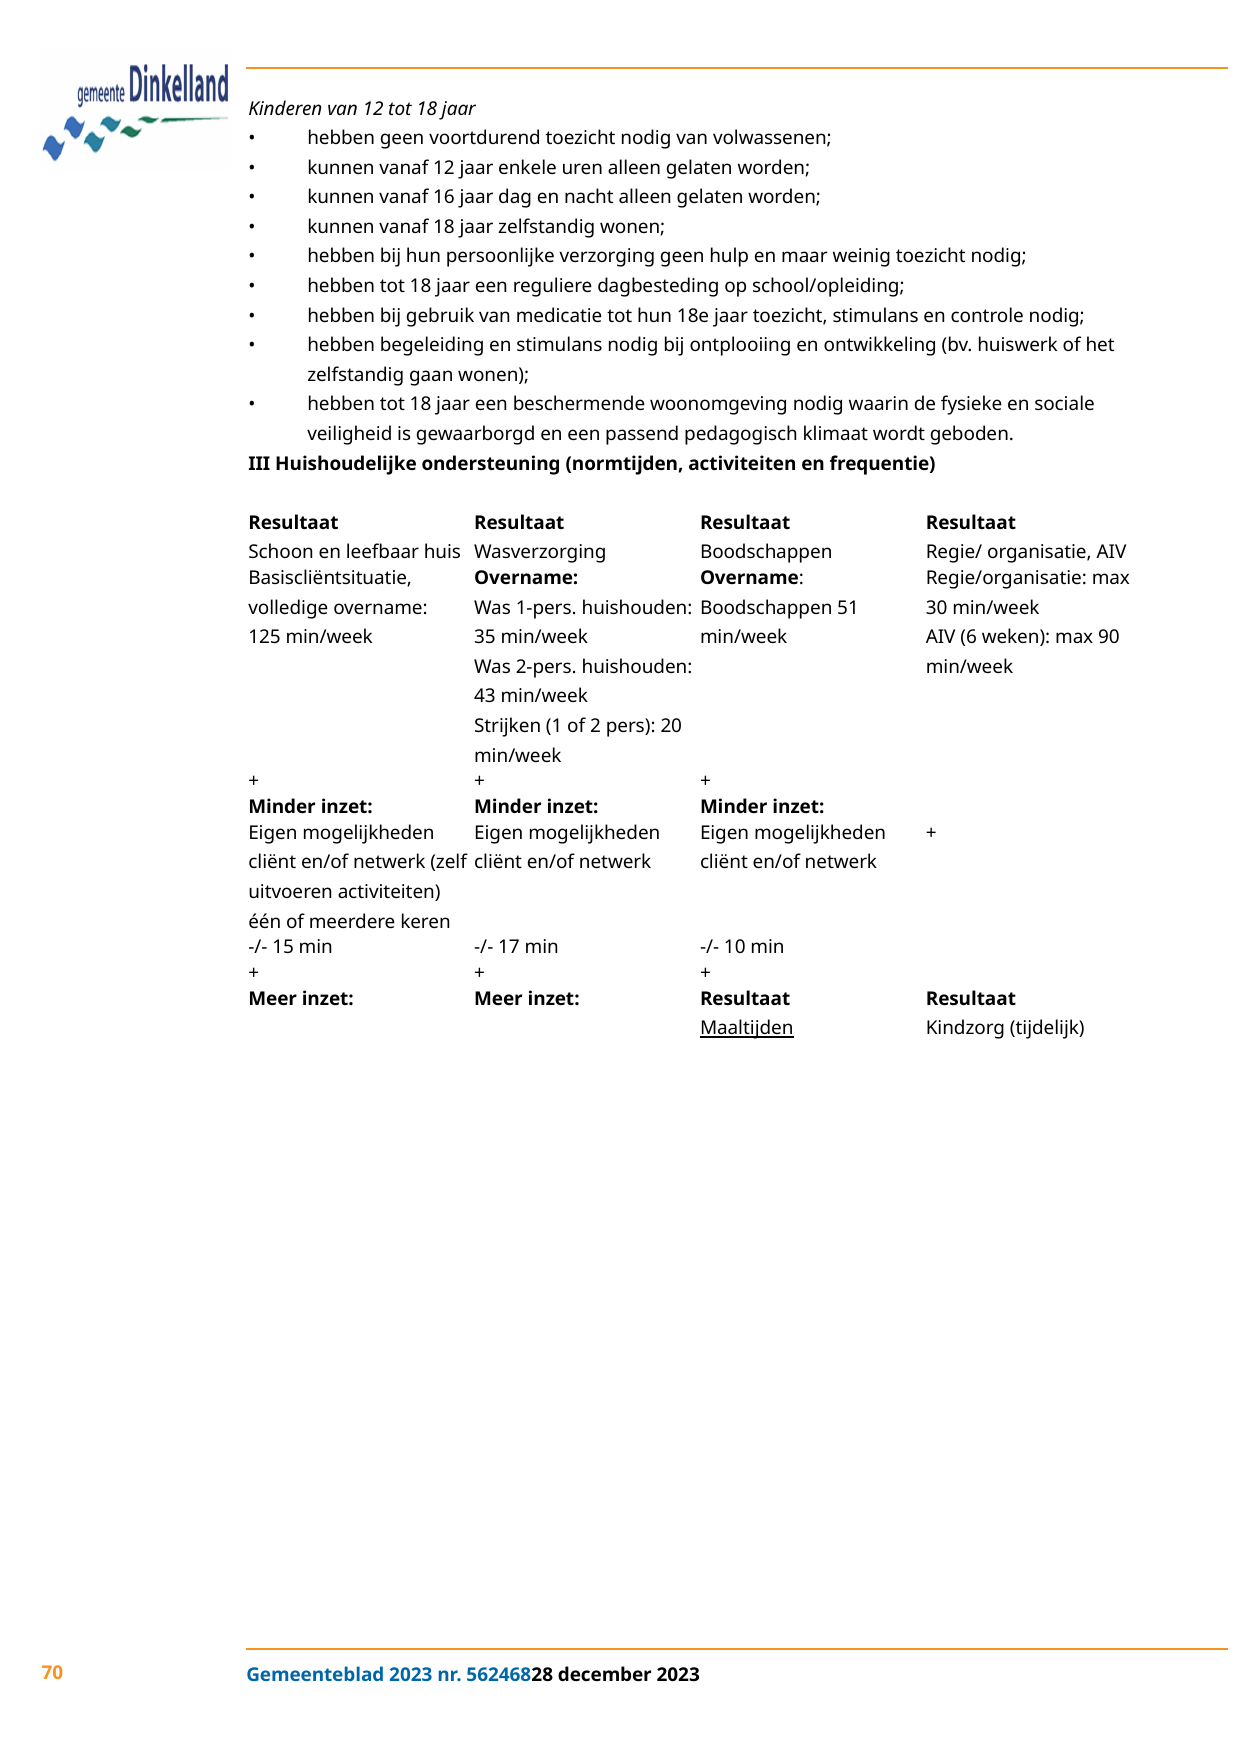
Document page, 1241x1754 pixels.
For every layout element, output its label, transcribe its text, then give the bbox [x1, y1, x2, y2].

list hebben tot 18 jaar een reguliere dagbesteding op school/opleiding; [248, 272, 1152, 298]
table_cell Meer inzet: [474, 985, 700, 1040]
table_cell Eigen mogelijkheden cliënt en/of netwerk [474, 819, 700, 933]
table_cell Basiscliëntsituatie, volledige overname: 125 min/week [248, 564, 474, 768]
table_cell + [248, 959, 474, 985]
table_cell + [700, 768, 926, 793]
table_cell + [474, 768, 700, 793]
table_header Resultaat Wasverzorging [474, 509, 700, 564]
list hebben bij hun persoonlijke verzorging geen hulp en maar weinig toezicht nodig; [248, 243, 1152, 268]
table_cell Resultaat Kindzorg (tijdelijk) [926, 985, 1152, 1040]
list hebben tot 18 jaar een beschermende woonomgeving nodig waarin de fysieke en sociale veiligheid is gewaarborgd en een passend pedagogisch klimaat wordt geboden. [248, 391, 1152, 446]
picture [41, 47, 231, 172]
list hebben begeleiding en stimulans nodig bij ontplooiing en ontwikkeling (bv. huiswerk of het zelfstandig gaan wonen); [248, 331, 1152, 387]
table_cell + [474, 959, 700, 985]
table_cell Overname: Boodschappen 51 min/week [700, 564, 926, 768]
table_cell + [248, 768, 474, 793]
table_cell -/- 15 min [248, 934, 474, 959]
table_cell Meer inzet: [248, 985, 474, 1040]
table_header Resultaat Schoon en leefbaar huis [248, 509, 474, 564]
table_header Resultaat Boodschappen [700, 509, 926, 564]
table_cell -/- 10 min [700, 934, 926, 959]
text III Huishoudelijke ondersteuning (normtijden, activiteiten en frequentie) [248, 450, 1152, 476]
table_cell Regie/organisatie: max 30 min/week AIV (6 weken): max 90 min/week [926, 564, 1152, 768]
list kunnen vanaf 18 jaar zelfstandig wonen; [248, 213, 1152, 239]
table_cell Resultaat Maaltijden [700, 985, 926, 1040]
table_cell Overname: Was 1-pers. huishouden: 35 min/week Was 2-pers. huishouden: 43 min/week Strijken (1 of 2 pers): 20 min/week [474, 564, 700, 768]
table_cell Eigen mogelijkheden cliënt en/of netwerk [700, 819, 926, 933]
list kunnen vanaf 12 jaar enkele uren alleen gelaten worden; [248, 154, 1152, 180]
table_cell + [926, 819, 1152, 985]
list hebben bij gebruik van medicatie tot hun 18e jaar toezicht, stimulans en controle nodig; [248, 302, 1152, 328]
table_header Resultaat Regie/ organisatie, AIV [926, 509, 1152, 564]
table_cell Minder inzet: [248, 793, 474, 819]
table_cell [926, 768, 1152, 819]
list kunnen vanaf 16 jaar dag en nacht alleen gelaten worden; [248, 183, 1152, 209]
list hebben geen voortdurend toezicht nodig van volwassenen; [248, 124, 1152, 150]
table_cell -/- 17 min [474, 934, 700, 959]
table_cell Eigen mogelijkheden cliënt en/of netwerk (zelf uitvoeren activiteiten) één of meerdere keren [248, 819, 474, 933]
text Kinderen van 12 tot 18 jaar [248, 95, 1152, 121]
table_cell + [700, 959, 926, 985]
table_cell Minder inzet: [474, 793, 700, 819]
table_cell Minder inzet: [700, 793, 926, 819]
